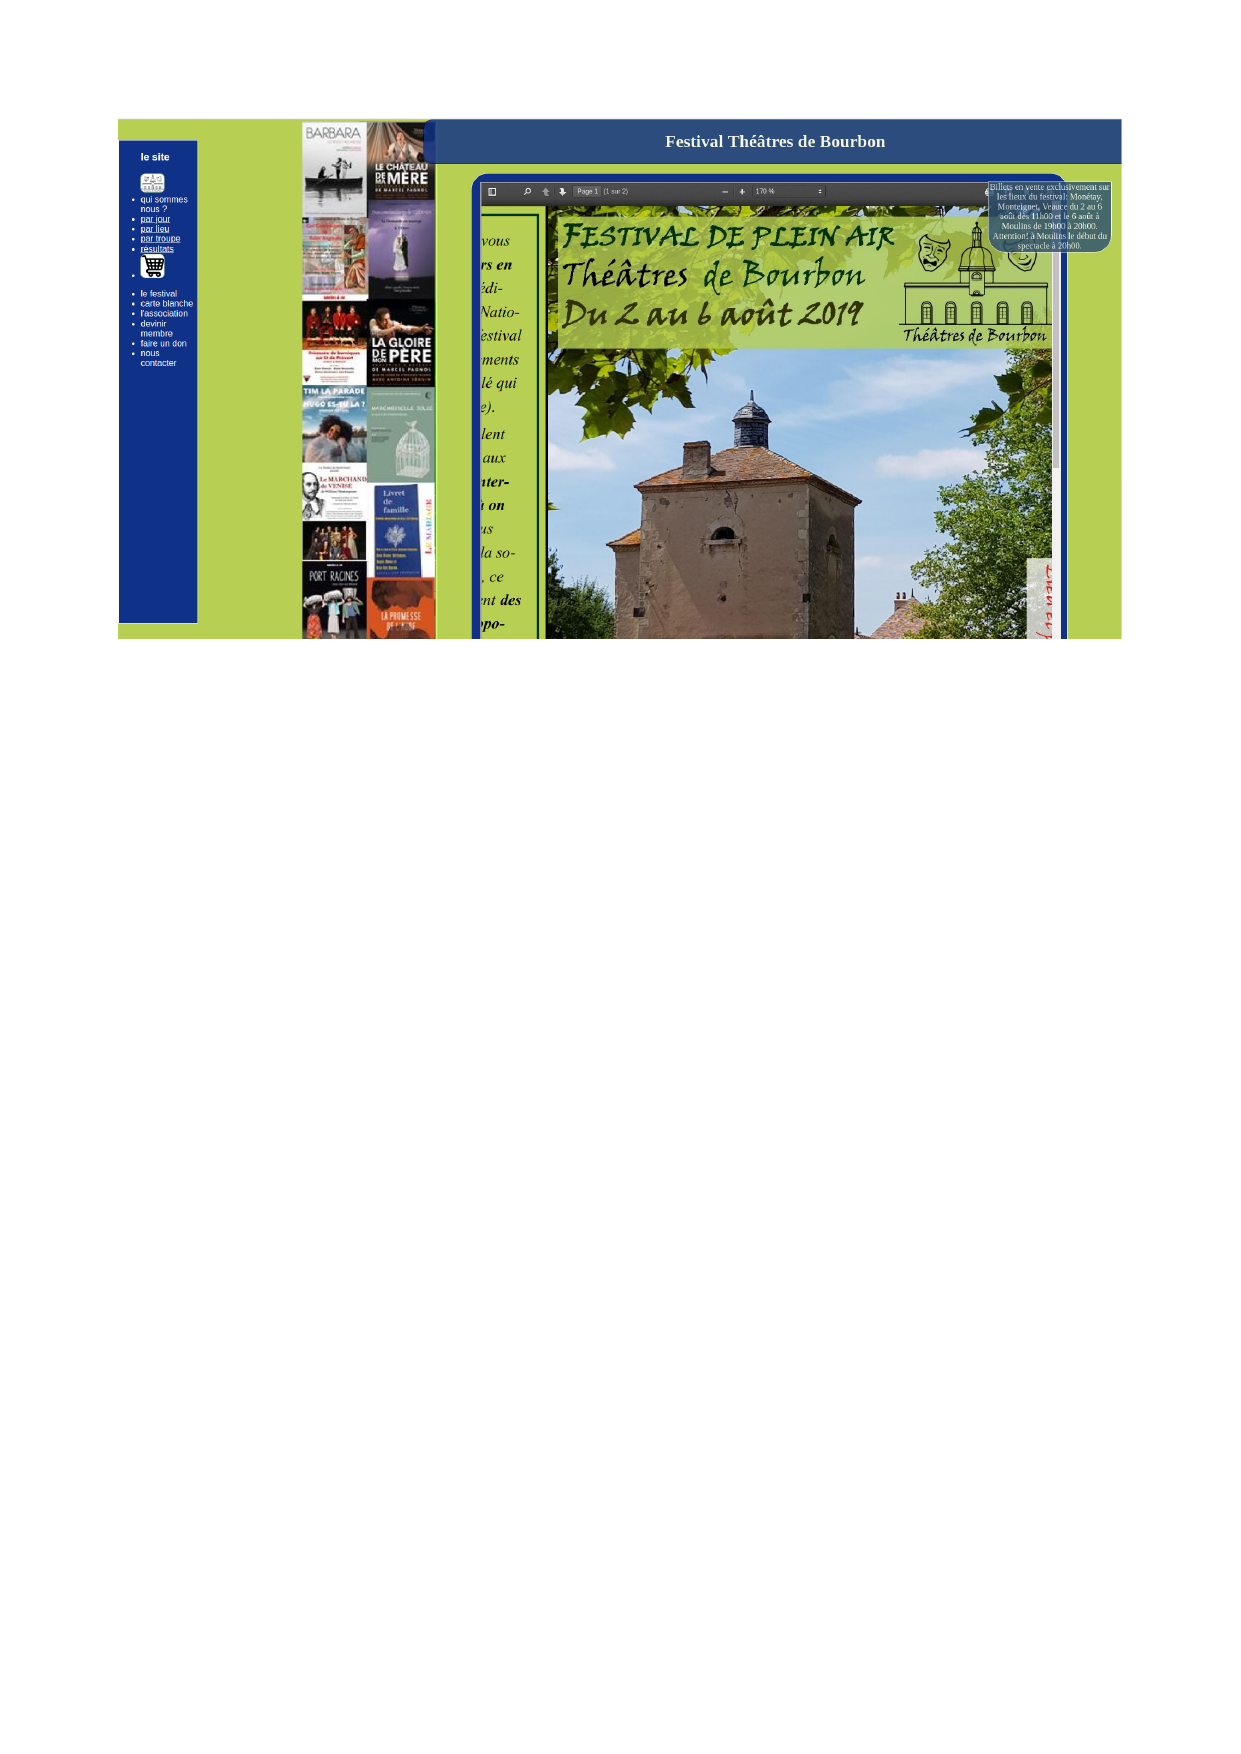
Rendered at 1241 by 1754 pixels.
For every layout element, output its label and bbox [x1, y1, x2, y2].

picture [118, 118, 1123, 639]
